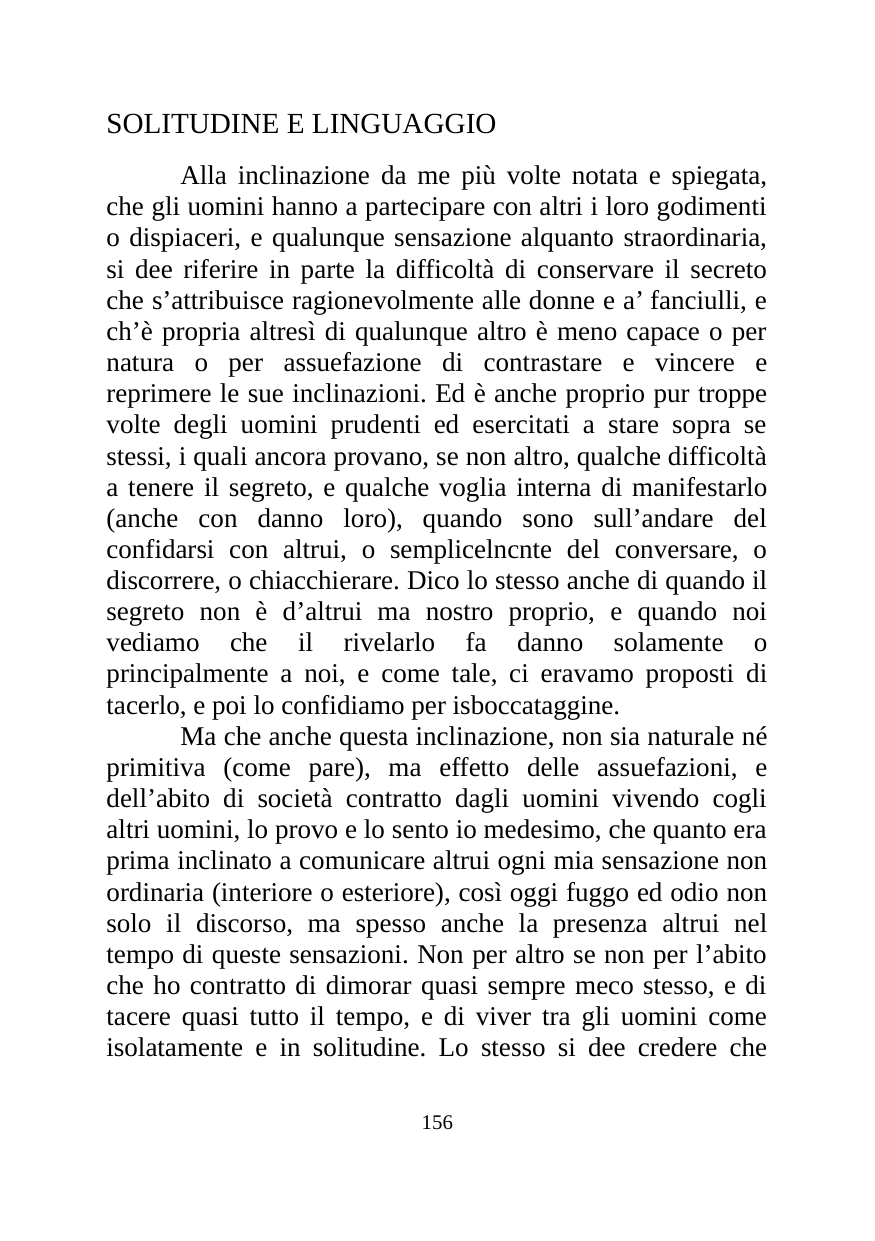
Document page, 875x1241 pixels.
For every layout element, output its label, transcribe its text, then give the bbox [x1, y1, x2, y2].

text Alla inclinazione da me più volte notata e spiegata, che gli uomini hanno a partecipare con altri i loro godimenti o dispiaceri, e qualunque sensazione alquanto straordinaria, si dee riferire in parte la difficoltà di conservare il secreto che s’attribuisce ragionevolmente alle donne e a’ fanciulli, e ch’è propria altresì di qualunque altro è meno capace o per natura o per assuefazione di contrastare e vincere e reprimere le sue inclinazioni. Ed è anche proprio pur troppe volte degli uomini prudenti ed esercitati a stare sopra se stessi, i quali ancora provano, se non altro, qualche difficoltà a tenere il segreto, e qualche voglia interna di manifestarlo (anche con danno loro), quando sono sull’andare del confidarsi con altrui, o semplicelncnte del conversare, o discorrere, o chiacchierare. Dico lo stesso anche di quando il segreto non è d’altrui ma nostro proprio, e quando noi vediamo che il rivelarlo fa danno solamente o principalmente a noi, e come tale, ci eravamo proposti di tacerlo, e poi lo confidiamo per isboccataggine. [106, 159, 768, 720]
text Ma che anche questa inclinazione, non sia naturale né primitiva (come pare), ma effetto delle assuefazioni, e dell’abito di società contratto dagli uomini vivendo cogli altri uomini, lo provo e lo sento io medesimo, che quanto era prima inclinato a comunicare altrui ogni mia sensazione non ordinaria (interiore o esteriore), così oggi fuggo ed odio non solo il discorso, ma spesso anche la presenza altrui nel tempo di queste sensazioni. Non per altro se non per l’abito che ho contratto di dimorar quasi sempre meco stesso, e di tacere quasi tutto il tempo, e di viver tra gli uomini come isolatamente e in solitudine. Lo stesso si dee credere che [106, 720, 768, 1062]
subtitle SOLITUDINE E LINGUAGGIO [106, 106, 768, 140]
